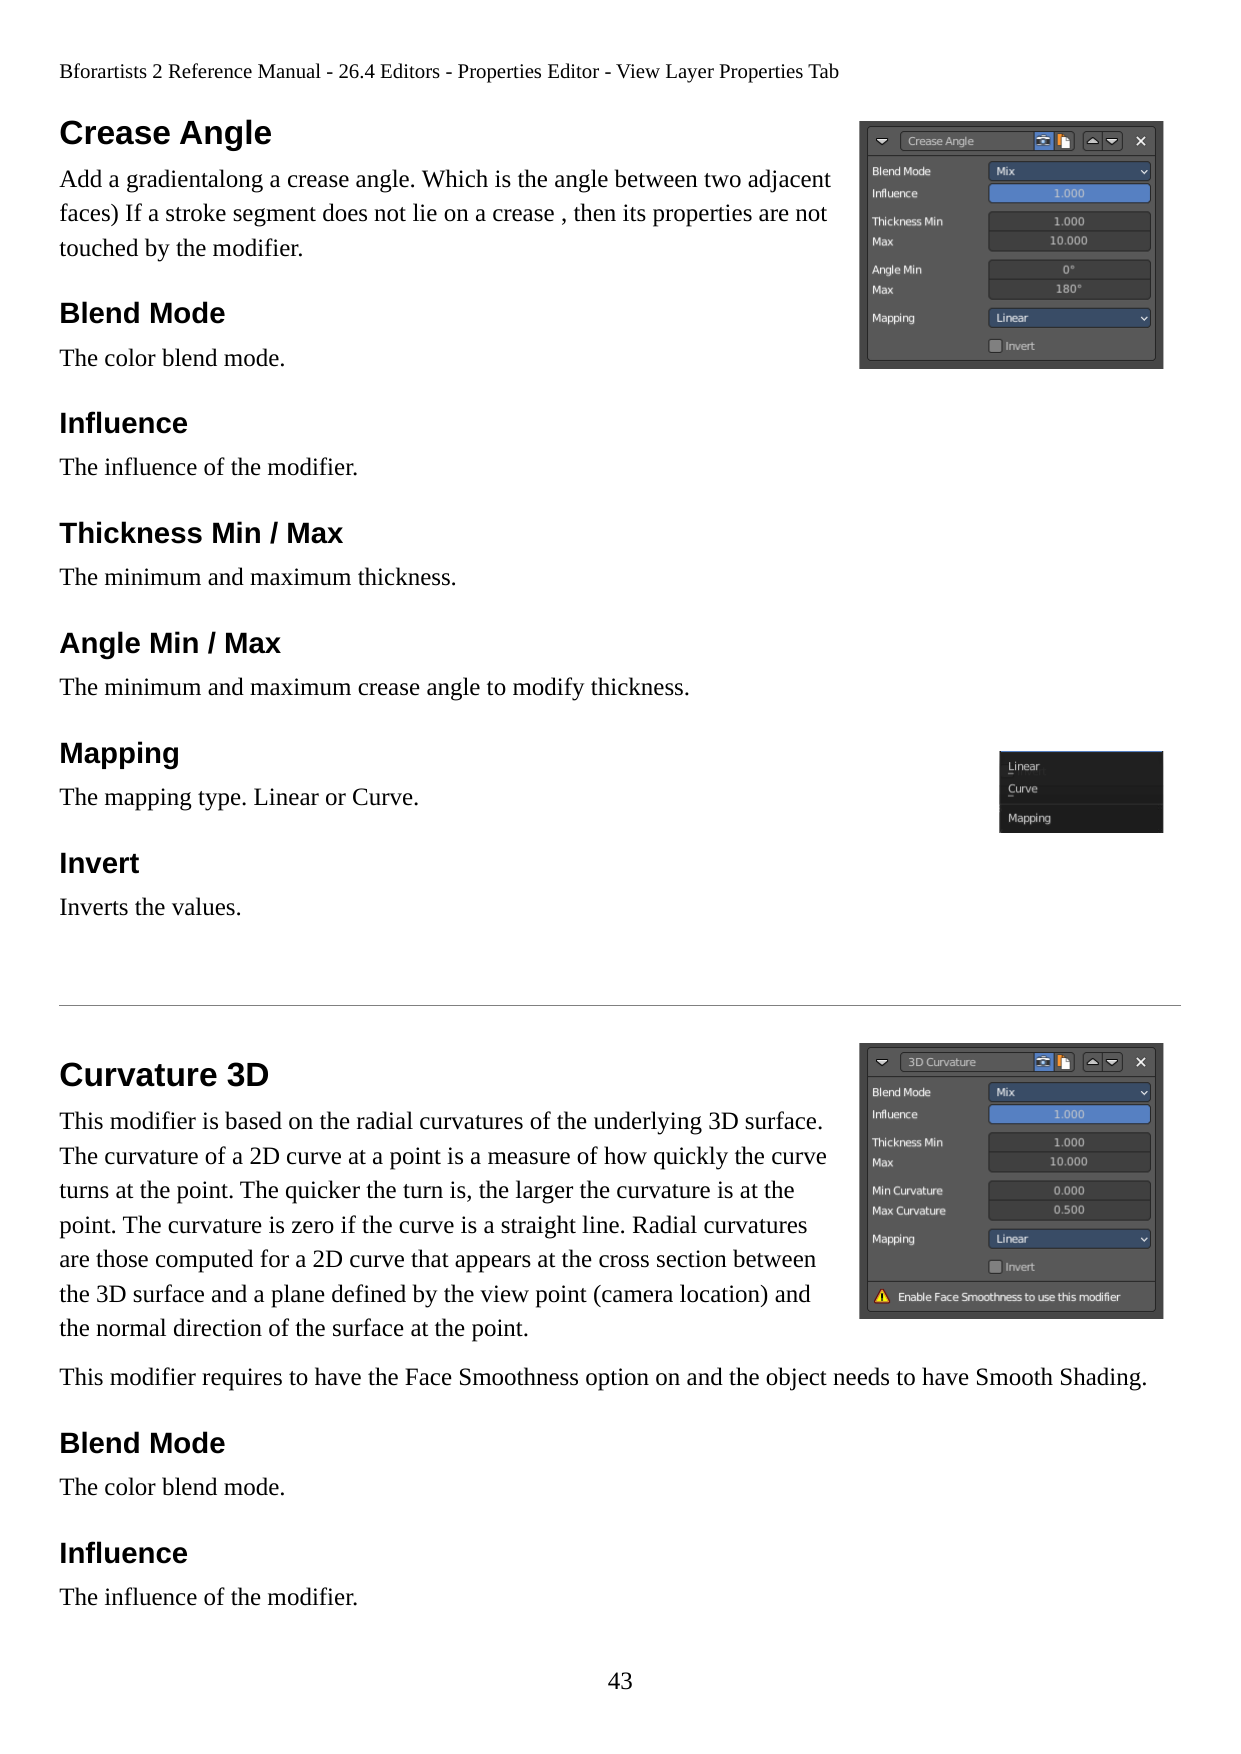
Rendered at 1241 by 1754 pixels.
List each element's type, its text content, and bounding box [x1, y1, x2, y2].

text The color blend mode. [59, 343, 1181, 371]
subtitle Curvature 3D [59, 1055, 859, 1094]
subtitle Mapping [59, 736, 1181, 770]
text Inverts the values. [59, 892, 1181, 921]
subtitle Influence [59, 406, 1181, 440]
text The influence of the modifier. [59, 452, 1181, 481]
text Add a gradientalong a crease angle. Which is the angle between two adjacent faces) If a stroke segment does not lie on a crease , then its properties are not touched by the modifier. [59, 164, 859, 261]
text The color blend mode. [59, 1472, 1181, 1501]
subtitle Angle Min / Max [59, 626, 1181, 660]
subtitle Thickness Min / Max [59, 516, 1181, 550]
text This modifier requires to have the Face Smoothness option on and the object needs to have Smooth Shading. [59, 1362, 1181, 1391]
subtitle [1164, 296, 1181, 330]
subtitle Blend Mode [59, 296, 859, 330]
subtitle Influence [59, 1536, 1181, 1569]
picture [999, 751, 1164, 833]
subtitle Invert [59, 846, 1181, 879]
text The minimum and maximum crease angle to modify thickness. [59, 672, 1181, 701]
text The mapping type. Linear or Curve. [59, 782, 999, 811]
picture [859, 1043, 1164, 1319]
text The minimum and maximum thickness. [59, 562, 1181, 591]
subtitle Blend Mode [59, 1426, 1181, 1460]
picture [859, 121, 1164, 369]
text The influence of the modifier. [59, 1582, 1181, 1611]
subtitle Crease Angle [59, 113, 1181, 151]
subtitle [1164, 1055, 1181, 1094]
text This modifier is based on the radial curvatures of the underlying 3D surface. The curvature of a 2D curve at a point is a measure of how quickly the curve turns at the point. The quicker the turn is, the larger the curvature is at the point. The curvature is zero if the curve is a straight line. Radial curvatures are those computed for a 2D curve that appears at the cross section between the 3D surface and a plane defined by the view point (camera location) and the normal direction of the surface at the point. [59, 1106, 1181, 1342]
